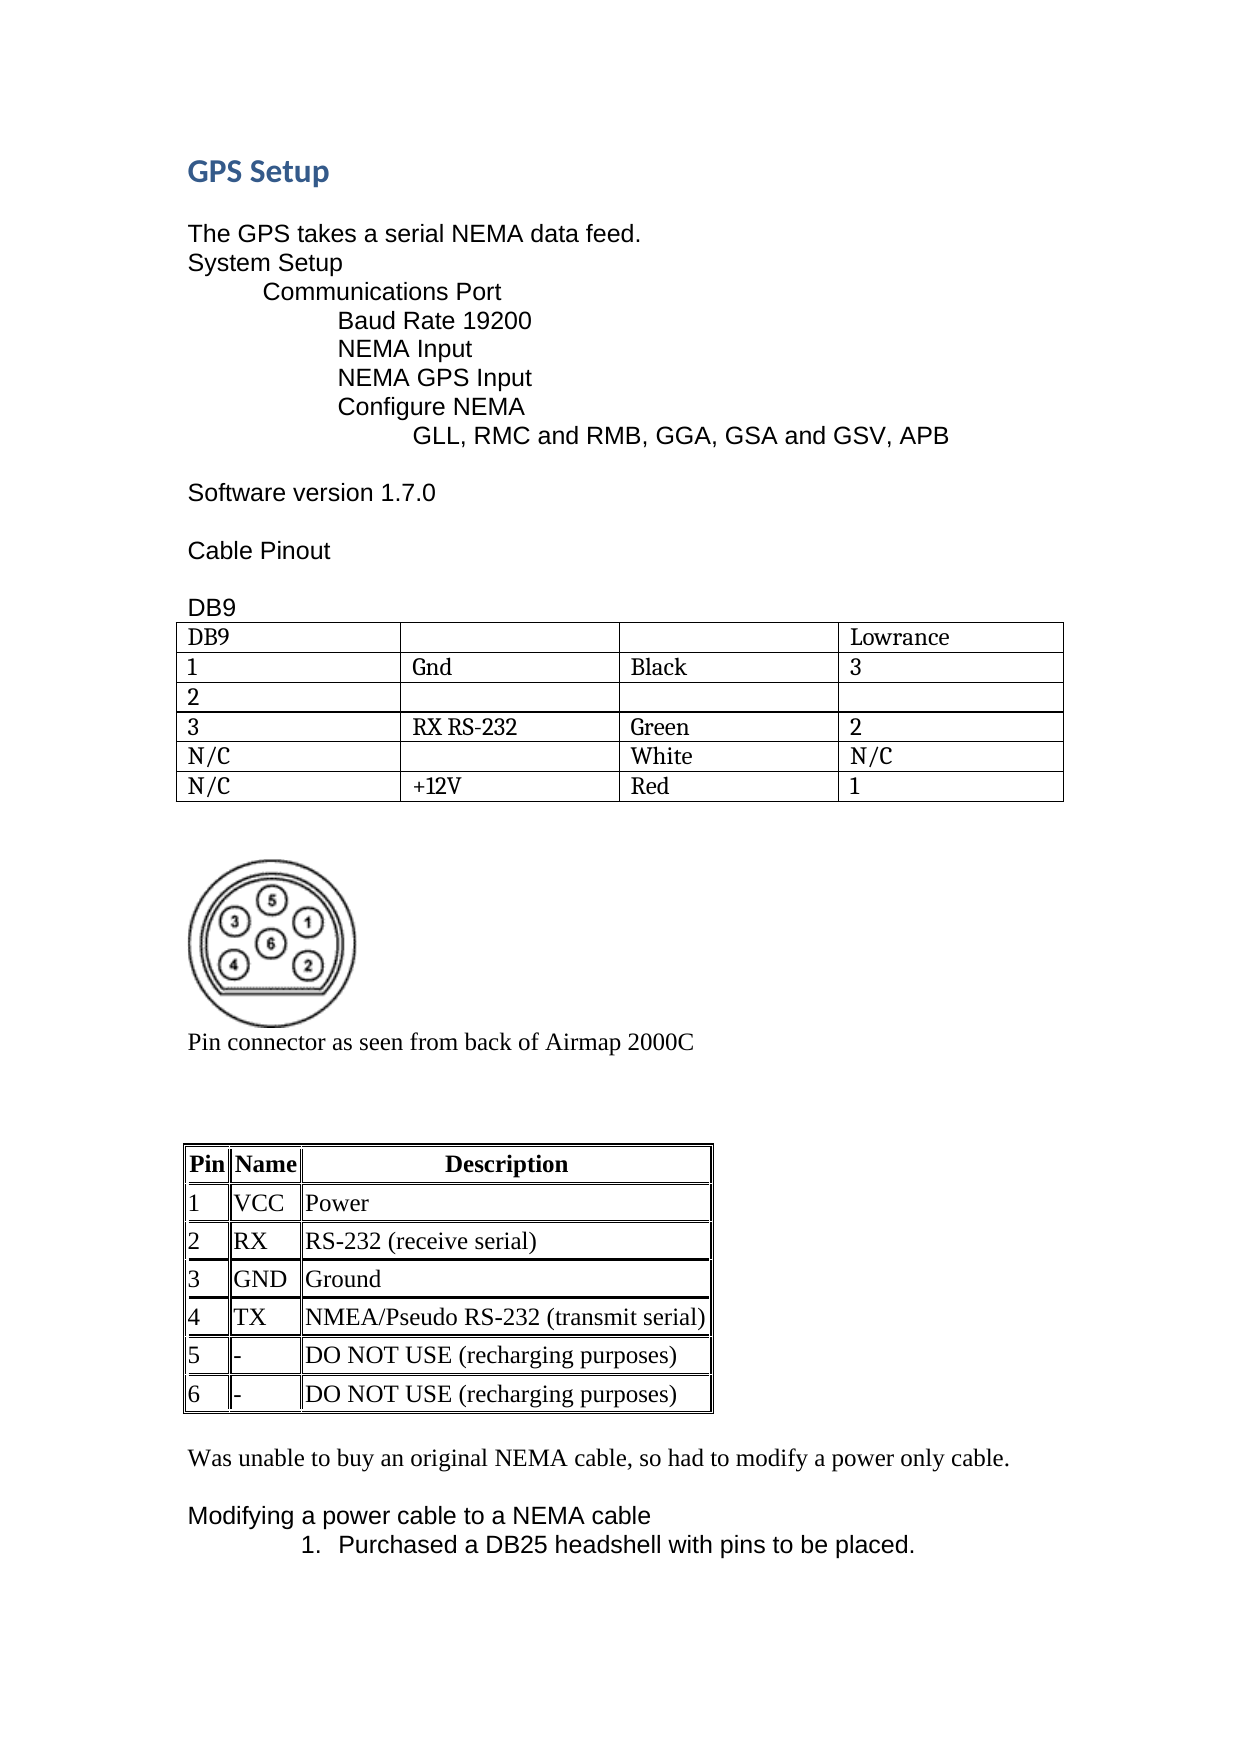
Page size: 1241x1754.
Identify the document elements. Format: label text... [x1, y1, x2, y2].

table_cell 6 [186, 1373, 230, 1411]
text The GPS takes a serial NEMA data feed. [187, 219, 1053, 248]
table_cell 1 [186, 1181, 228, 1219]
table_cell TX [232, 1299, 300, 1334]
table_cell [620, 683, 838, 711]
table_cell 2 [186, 1220, 228, 1258]
table_cell 3 [839, 653, 1063, 682]
text DB9 [187, 593, 1053, 622]
table_cell N/C [177, 772, 400, 801]
table_cell DO NOT USE (recharging purposes) [303, 1334, 711, 1372]
table_cell - [232, 1338, 300, 1372]
table_cell 3 [177, 713, 400, 741]
table_cell Power [303, 1181, 711, 1219]
table_cell Black [620, 653, 838, 682]
table_cell [839, 683, 1063, 711]
table_cell VCC [232, 1185, 300, 1219]
text NEMA Input [187, 334, 1053, 363]
list Purchased a DB25 headshell with pins to be placed. [301, 1530, 1053, 1558]
table_cell 2 [839, 713, 1063, 741]
text Modifying a power cable to a NEMA cable [187, 1501, 1053, 1530]
table_header Lowrance [839, 623, 1063, 652]
table_cell +12V [401, 772, 619, 801]
table_cell - [230, 1376, 302, 1411]
table_header Name [230, 1147, 302, 1181]
table_cell 1 [839, 772, 1063, 801]
table_header [620, 623, 838, 652]
text Was unable to buy an original NEMA cable, so had to modify a power only cable. [187, 1443, 1053, 1472]
table_cell 5 [186, 1334, 228, 1372]
table_header [401, 623, 619, 652]
table_cell N/C [177, 742, 400, 771]
text System Setup [187, 248, 1053, 277]
text Communications Port [187, 277, 1053, 306]
text GLL, RMC and RMB, GGA, GSA and GSV, APB [187, 421, 1053, 449]
table_cell 1 [177, 653, 400, 682]
table_cell NMEA/Pseudo RS-232 (transmit serial) [303, 1296, 710, 1334]
picture [187, 859, 357, 1028]
table_cell RS-232 (receive serial) [303, 1220, 711, 1258]
table_header Description [302, 1147, 710, 1181]
text NEMA GPS Input [187, 363, 1053, 392]
table_cell Gnd [401, 653, 619, 682]
table_cell N/C [839, 742, 1063, 771]
text Baud Rate 19200 [187, 306, 1053, 334]
table_cell Green [620, 713, 838, 741]
table_cell 2 [177, 683, 400, 711]
subtitle GPS Setup [187, 150, 1053, 191]
table_header DB9 [177, 623, 400, 652]
table_cell Ground [303, 1258, 712, 1296]
table_cell GND [232, 1261, 300, 1296]
table_cell White [620, 742, 838, 771]
table_cell [401, 742, 619, 771]
table_cell DO NOT USE (recharging purposes) [302, 1373, 711, 1411]
text Software version 1.7.0 [187, 478, 1053, 507]
table_cell RX RS-232 [401, 713, 619, 741]
table_cell [401, 683, 619, 711]
table_cell Red [620, 772, 838, 801]
text Configure NEMA [187, 392, 1053, 421]
table_cell 4 [186, 1296, 228, 1334]
table_header Pin [186, 1145, 230, 1181]
text Cable Pinout [187, 536, 1053, 564]
text Pin connector as seen from back of Airmap 2000C [187, 1028, 1053, 1056]
table_cell RX [232, 1223, 300, 1258]
table_cell 3 [184, 1258, 228, 1296]
